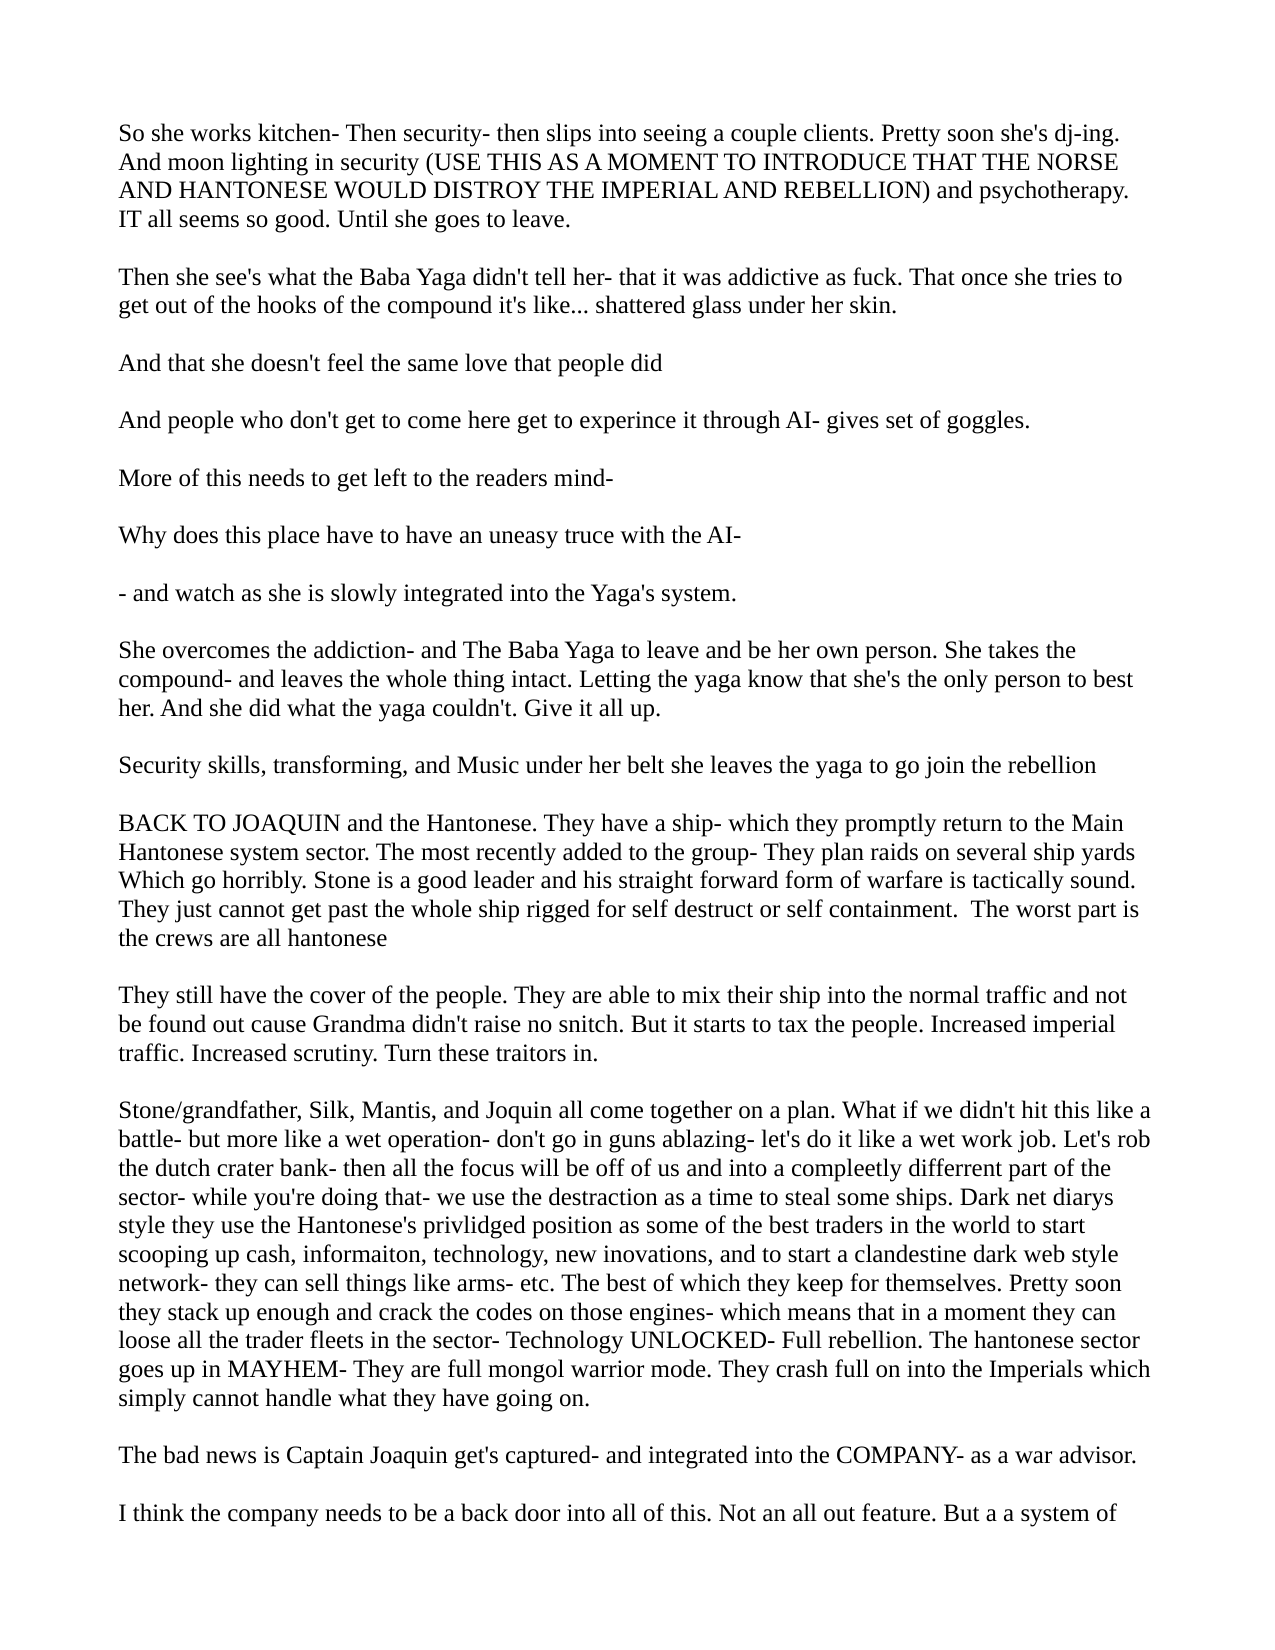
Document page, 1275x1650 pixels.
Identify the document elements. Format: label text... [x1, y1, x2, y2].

text Then she see's what the Baba Yaga didn't tell her- that it was addictive as fuck. That once she tries to get out of the hooks of the compound it's like... shattered glass under her skin. And that she doesn't feel the same love that people did And people who don't get to come here get to experince it through AI- gives set of goggles. [118, 262, 1157, 434]
text More of this needs to get left to the readers mind- Why does this place have to have an uneasy truce with the AI- - and watch as she is slowly integrated into the Yaga's system. She overcomes the addiction- and The Baba Yaga to leave and be her own person. She takes the compound- and leaves the whole thing intact. Letting the yaga know that she's the only person to best her. And she did what the yaga couldn't. Give it all up. Security skills, transforming, and Music under her belt she leaves the yaga to go join the rebellion BACK TO JOAQUIN and the Hantonese. They have a ship- which they promptly return to the Main Hantonese system sector. The most recently added to the group- They plan raids on several ship yards Which go horribly. Stone is a good leader and his straight forward form of warfare is tactically sound. They just cannot get past the whole ship rigged for self destruct or self containment. The worst part is the crews are all hantonese They still have the cover of the people. They are able to mix their ship into the normal traffic and not be found out cause Grandma didn't raise no snitch. But it starts to tax the people. Increased imperial traffic. Increased scrutiny. Turn these traitors in. Stone/grandfather, Silk, Mantis, and Joquin all come together on a plan. What if we didn't hit this like a battle- but more like a wet operation- don't go in guns ablazing- let's do it like a wet work job. Let's rob the dutch crater bank- then all the focus will be off of us and into a compleetly differrent part of the sector- while you're doing that- we use the destraction as a time to steal some ships. Dark net diarys style they use the Hantonese's privlidged position as some of the best traders in the world to start scooping up cash, informaiton, technology, new inovations, and to start a clandestine dark web style network- they can sell things like arms- etc. The best of which they keep for themselves. Pretty soon they stack up enough and crack the codes on those engines- which means that in a moment they can loose all the trader fleets in the sector- Technology UNLOCKED- Full rebellion. The hantonese sector goes up in MAYHEM- They are full mongol warrior mode. They crash full on into the Imperials which simply cannot handle what they have going on. The bad news is Captain Joaquin get's captured- and integrated into the COMPANY- as a war advisor. I think the company needs to be a back door into all of this. Not an all out feature. But a a system of [118, 463, 1157, 1527]
text So she works kitchen- Then security- then slips into seeing a couple clients. Pretty soon she's dj-ing. And moon lighting in security (USE THIS AS A MOMENT TO INTRODUCE THAT THE NORSE AND HANTONESE WOULD DISTROY THE IMPERIAL AND REBELLION) and psychotherapy. IT all seems so good. Until she goes to leave. [118, 118, 1157, 233]
